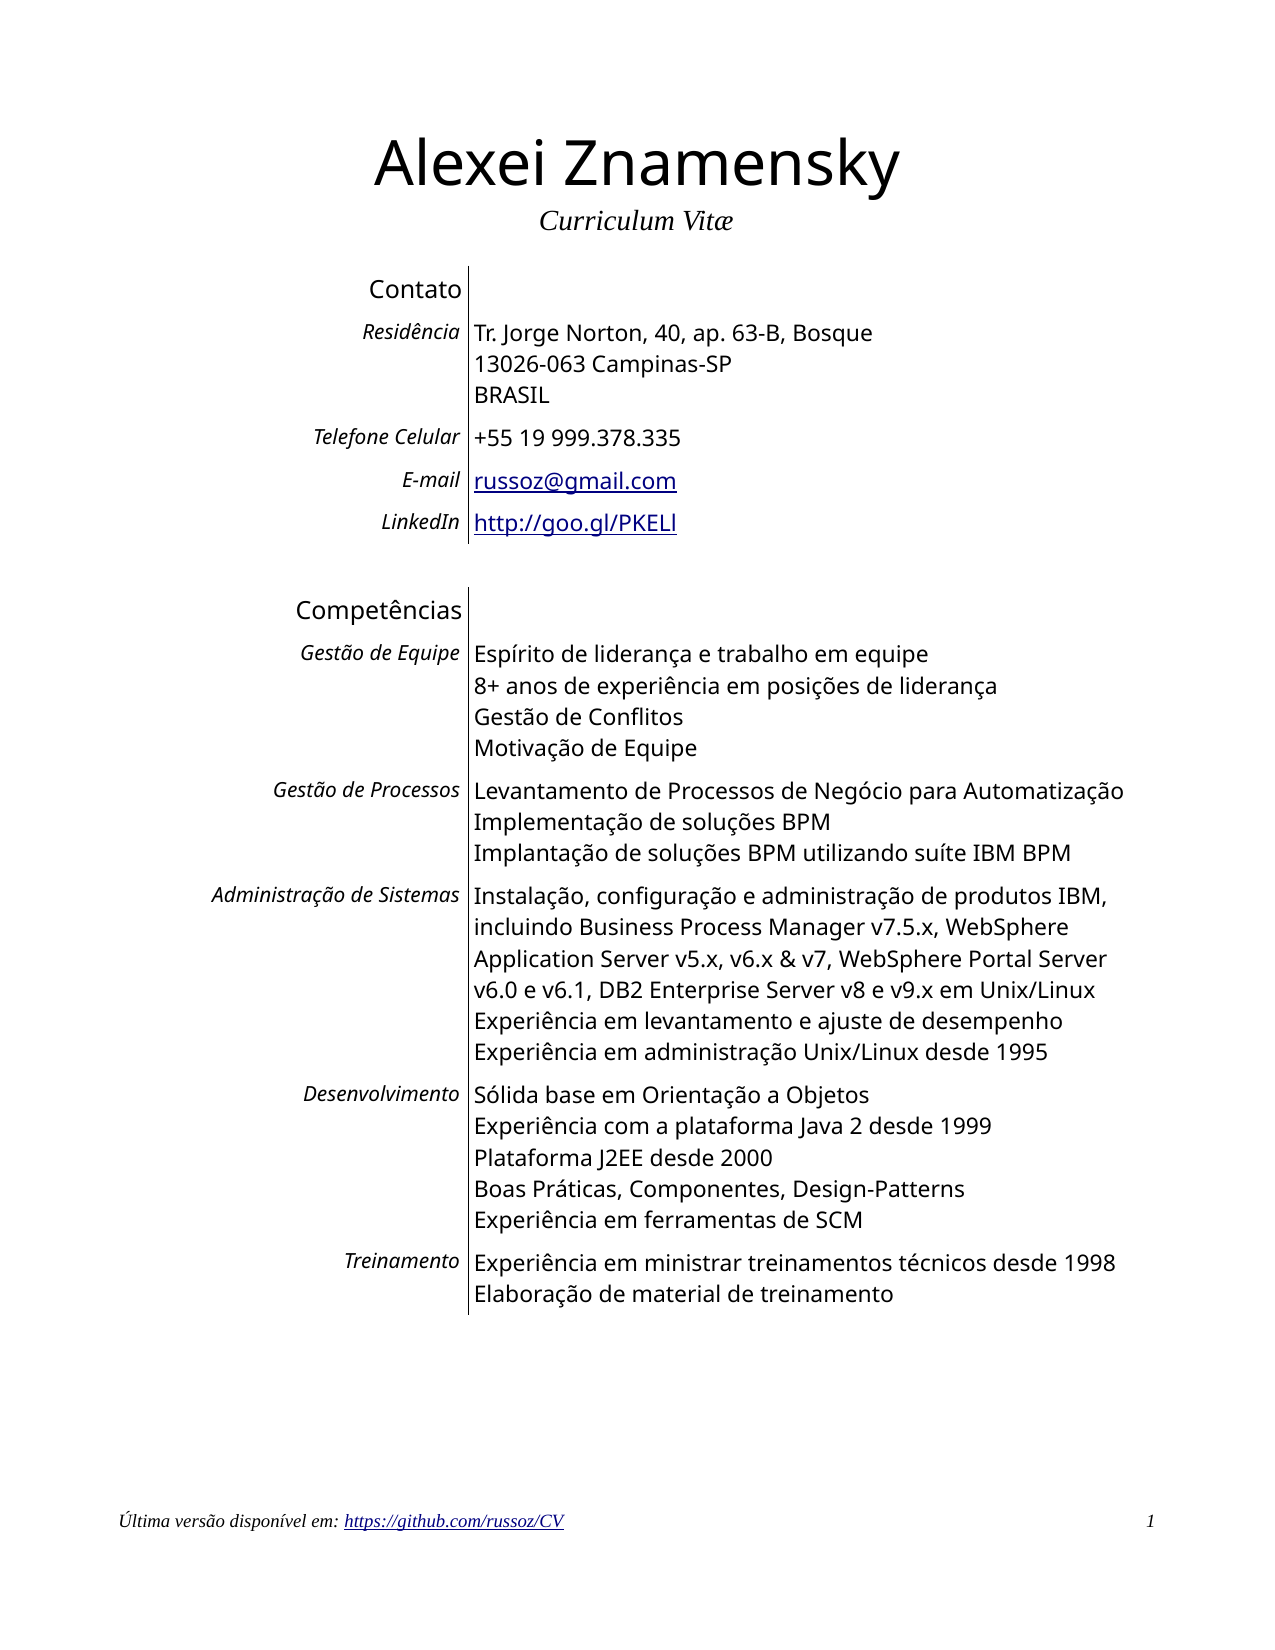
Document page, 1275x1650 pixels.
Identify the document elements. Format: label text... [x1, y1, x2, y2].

table_cell Instalação, configuração e administração de produtos IBM, incluindo Business Process Manager v7.5.x, WebSphere Application Server v5.x, v6.x & v7, WebSphere Portal Server v6.0 e v6.1, DB2 Enterprise Server v8 e v9.x em Unix/Linux Experiência em levantamento e ajuste de desempenho Experiência em administração Unix/Linux desde 1995 [469, 874, 1157, 1073]
table_cell Competências [118, 587, 468, 633]
table_cell +55 19 999.378.335 [469, 416, 1157, 459]
text Curriculum Vitæ [118, 203, 1157, 237]
table_cell Experiência em ministrar treinamentos técnicos desde 1998 Elaboração de material de treinamento [469, 1241, 1157, 1315]
table_cell Administração de Sistemas [118, 874, 468, 1073]
table_cell [468, 544, 1157, 587]
table_cell Desenvolvimento [118, 1073, 468, 1241]
table_cell Gestão de Equipe [118, 633, 468, 769]
table_cell LinkedIn [118, 502, 468, 544]
table_cell [469, 587, 1157, 633]
text Alexei Znamensky [118, 118, 1157, 203]
table_cell Tr. Jorge Norton, 40, ap. 63-B, Bosque 13026-063 Campinas-SP BRASIL [469, 311, 1157, 416]
table_cell E-mail [118, 459, 468, 502]
table_cell Treinamento [118, 1241, 468, 1315]
table_header [469, 266, 1157, 311]
table_cell Telefone Celular [118, 416, 468, 459]
table_cell Sólida base em Orientação a Objetos Experiência com a plataforma Java 2 desde 1999 Plataforma J2EE desde 2000 Boas Práticas, Componentes, Design-Patterns Experiência em ferramentas de SCM [469, 1073, 1157, 1241]
table_cell [118, 544, 468, 587]
table_cell Levantamento de Processos de Negócio para Automatização Implementação de soluções BPM Implantação de soluções BPM utilizando suíte IBM BPM [469, 769, 1157, 874]
table_cell Espírito de liderança e trabalho em equipe 8+ anos de experiência em posições de liderança Gestão de Conflitos Motivação de Equipe [469, 633, 1157, 769]
table_cell http://goo.gl/PKELl [469, 502, 1157, 544]
table_cell russoz@gmail.com [469, 459, 1157, 502]
table_cell Gestão de Processos [118, 769, 468, 874]
table_header Contato [118, 266, 468, 311]
table_cell Residência [118, 311, 468, 416]
